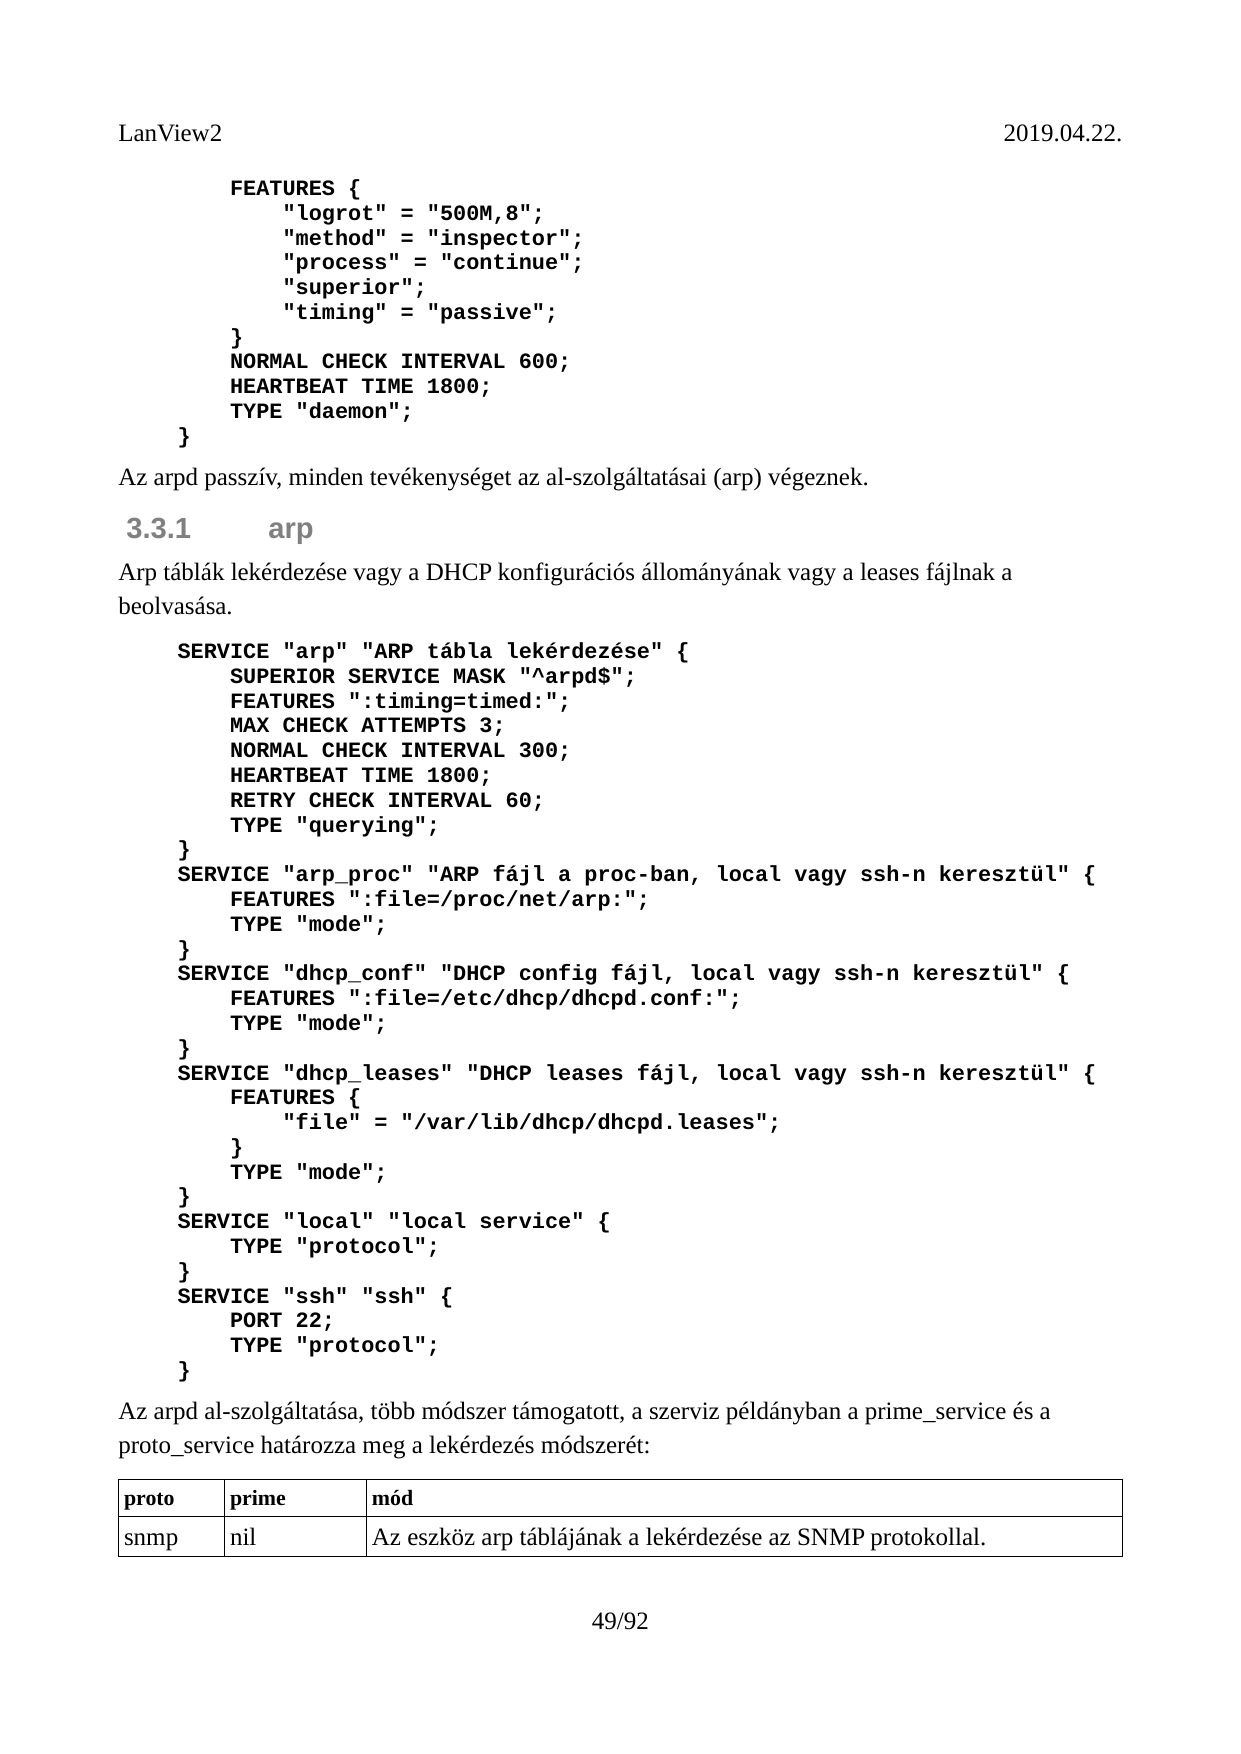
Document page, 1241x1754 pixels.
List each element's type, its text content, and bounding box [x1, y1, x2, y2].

text SERVICE "arp" "ARP tábla lekérdezése" { SUPERIOR SERVICE MASK "^arpd$"; FEATURES ":timing=timed:"; MAX CHECK ATTEMPTS 3; NORMAL CHECK INTERVAL 300; HEARTBEAT TIME 1800; RETRY CHECK INTERVAL 60; TYPE "querying"; } [177, 640, 1122, 863]
table_header prime [225, 1480, 366, 1516]
text Arp táblák lekérdezése vagy a DHCP konfigurációs állományának vagy a leases fájlnak a beolvasása. [118, 557, 1122, 620]
text Az arpd passzív, minden tevékenységet az al-szolgáltatásai (arp) végeznek. [118, 462, 1122, 490]
text Az arpd al-szolgáltatása, több módszer támogatott, a szerviz példányban a prime_service és a proto_service határozza meg a lekérdezés módszerét: [118, 1396, 1122, 1459]
subtitle arp [118, 511, 1122, 544]
table_header proto [119, 1480, 224, 1516]
table_cell Az eszköz arp táblájának a lekérdezése az SNMP protokollal. [367, 1517, 1122, 1556]
table_cell snmp [119, 1517, 224, 1556]
table_cell nil [225, 1517, 366, 1556]
table_header mód [367, 1480, 1122, 1516]
text SERVICE "arp_proc" "ARP fájl a proc-ban, local vagy ssh-n keresztül" { FEATURES ":file=/proc/net/arp:"; TYPE "mode"; } SERVICE "dhcp_conf" "DHCP config fájl, local vagy ssh-n keresztül" { FEATURES ":file=/etc/dhcp/dhcpd.conf:"; TYPE "mode"; } SERVICE "dhcp_leases" "DHCP leases fájl, local vagy ssh-n keresztül" { FEATURES { "file" = "/var/lib/dhcp/dhcpd.leases"; } TYPE "mode"; } SERVICE "local" "local service" { TYPE "protocol"; } SERVICE "ssh" "ssh" { PORT 22; TYPE "protocol"; } [177, 863, 1122, 1384]
text FEATURES { "logrot" = "500M,8"; "method" = "inspector"; "process" = "continue"; "superior"; "timing" = "passive"; } NORMAL CHECK INTERVAL 600; HEARTBEAT TIME 1800; TYPE "daemon"; } [177, 177, 1122, 450]
